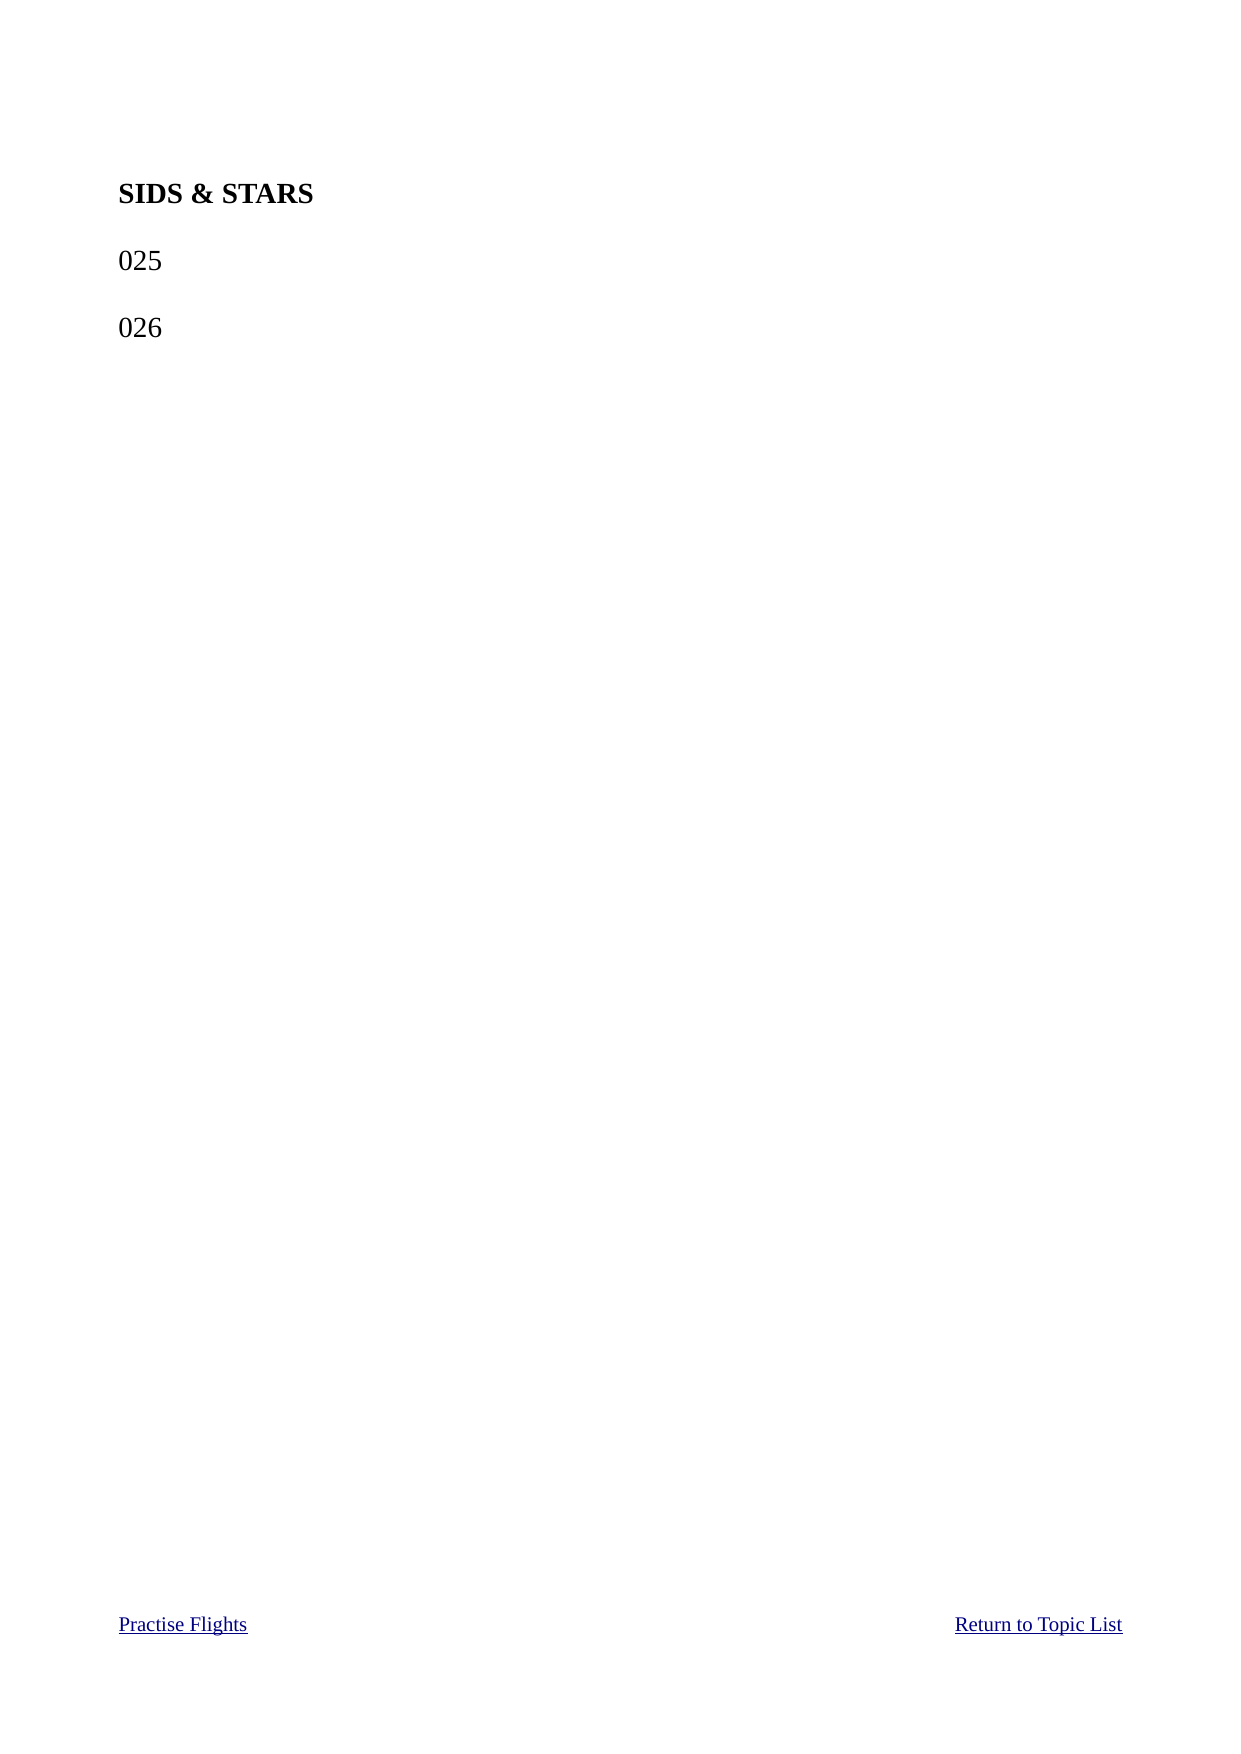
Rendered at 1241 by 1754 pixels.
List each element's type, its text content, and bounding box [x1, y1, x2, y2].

text 026 [118, 311, 1122, 344]
text SIDS & STARS [118, 176, 1122, 210]
text 025 [118, 243, 1122, 277]
